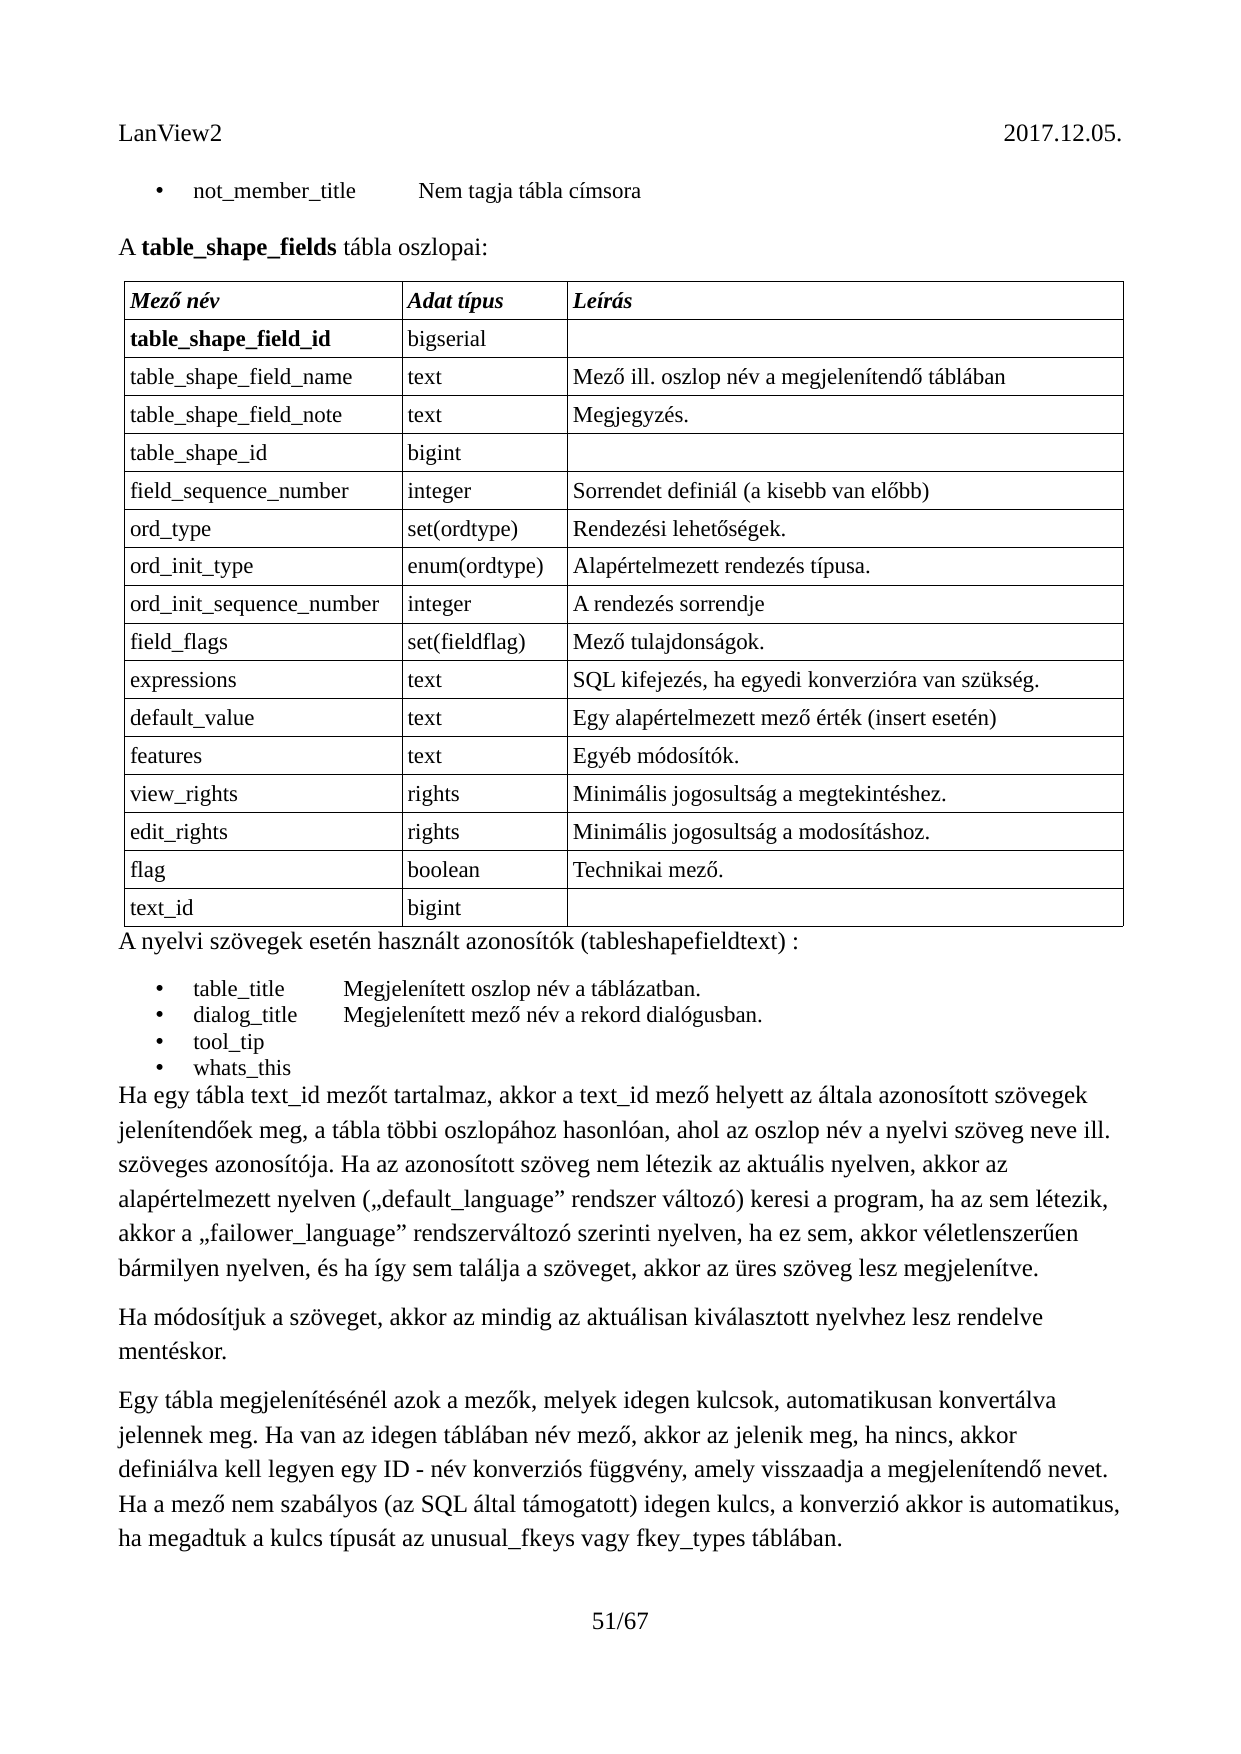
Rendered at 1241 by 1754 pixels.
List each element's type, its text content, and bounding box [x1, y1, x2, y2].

table_cell Egy alapértelmezett mező érték (insert esetén) [568, 699, 1123, 736]
table_cell enum(ordtype) [403, 548, 567, 584]
table_cell bigint [403, 889, 567, 926]
table_cell table_shape_field_id [125, 320, 402, 357]
table_cell integer [403, 586, 567, 622]
table_cell Mező tulajdonságok. [568, 624, 1123, 660]
text Egy tábla megjelenítésénél azok a mezők, melyek idegen kulcsok, automatikusan konvertálva jelennek meg. Ha van az idegen táblában név mező, akkor az jelenik meg, ha nincs, akkor definiálva kell legyen egy ID - név konverziós függvény, amely visszaadja a megjelenítendő nevet. Ha a mező nem szabályos (az SQL által támogatott) idegen kulcs, a konverzió akkor is automatikus, ha megadtuk a kulcs típusát az unusual_fkeys vagy fkey_types táblában. [118, 1385, 1122, 1552]
table_cell text_id [125, 889, 402, 926]
list not_member_title Nem tagja tábla címsora [156, 177, 1122, 203]
table_cell text [403, 358, 567, 395]
table_cell Egyéb módosítók. [568, 737, 1123, 774]
table_cell Mező ill. oszlop név a megjelenítendő táblában [568, 358, 1123, 395]
table_cell set(fieldflag) [403, 624, 567, 660]
table_cell ord_init_type [125, 548, 402, 584]
table_cell Sorrendet definiál (a kisebb van előbb) [568, 472, 1123, 509]
text A nyelvi szövegek esetén használt azonosítók (tableshapefieldtext) : [118, 926, 1122, 955]
table_header Leírás [568, 282, 1123, 319]
table_cell text [403, 661, 567, 698]
table_cell edit_rights [125, 813, 402, 850]
table_cell Megjegyzés. [568, 396, 1123, 433]
table_cell A rendezés sorrendje [568, 586, 1123, 622]
table_cell Minimális jogosultság a modosításhoz. [568, 813, 1123, 850]
table_cell boolean [403, 851, 567, 888]
list whats_this [156, 1054, 1122, 1080]
table_header Mező név [125, 282, 402, 319]
table_cell [568, 320, 1123, 357]
table_cell ord_init_sequence_number [125, 586, 402, 622]
text Ha egy tábla text_id mezőt tartalmaz, akkor a text_id mező helyett az általa azonosított szövegek jelenítendőek meg, a tábla többi oszlopához hasonlóan, ahol az oszlop név a nyelvi szöveg neve ill. szöveges azonosítója. Ha az azonosított szöveg nem létezik az aktuális nyelven, akkor az alapértelmezett nyelven („default_language” rendszer változó) keresi a program, ha az sem létezik, akkor a „failower_language” rendszerváltozó szerinti nyelven, ha ez sem, akkor véletlenszerűen bármilyen nyelven, és ha így sem találja a szöveget, akkor az üres szöveg lesz megjelenítve. [118, 1080, 1122, 1282]
table_cell [568, 434, 1123, 471]
table_cell Rendezési lehetőségek. [568, 510, 1123, 547]
table_cell text [403, 737, 567, 774]
table_cell features [125, 737, 402, 774]
table_cell bigint [403, 434, 567, 471]
table_cell rights [403, 775, 567, 812]
text Ha módosítjuk a szöveget, akkor az mindig az aktuálisan kiválasztott nyelvhez lesz rendelve mentéskor. [118, 1302, 1122, 1365]
table_cell view_rights [125, 775, 402, 812]
table_cell field_flags [125, 624, 402, 660]
table_cell table_shape_field_note [125, 396, 402, 433]
table_cell rights [403, 813, 567, 850]
table_cell text [403, 396, 567, 433]
table_cell flag [125, 851, 402, 888]
table_cell Minimális jogosultság a megtekintéshez. [568, 775, 1123, 812]
list tool_tip [156, 1028, 1122, 1054]
table_cell table_shape_field_name [125, 358, 402, 395]
table_header Adat típus [403, 282, 567, 319]
table_cell Alapértelmezett rendezés típusa. [568, 548, 1123, 584]
table_cell default_value [125, 699, 402, 736]
table_cell table_shape_id [125, 434, 402, 471]
table_cell bigserial [403, 320, 567, 357]
list dialog_title Megjelenített mező név a rekord dialógusban. [156, 1001, 1122, 1028]
table_cell integer [403, 472, 567, 509]
table_cell field_sequence_number [125, 472, 402, 509]
list table_title Megjelenített oszlop név a táblázatban. [156, 975, 1122, 1001]
table_cell set(ordtype) [403, 510, 567, 547]
text A table_shape_fields tábla oszlopai: [118, 232, 1122, 261]
table_cell expressions [125, 661, 402, 698]
table_cell [568, 889, 1123, 926]
table_cell ord_type [125, 510, 402, 547]
table_cell Technikai mező. [568, 851, 1123, 888]
table_cell SQL kifejezés, ha egyedi konverzióra van szükség. [568, 661, 1123, 698]
table_cell text [403, 699, 567, 736]
